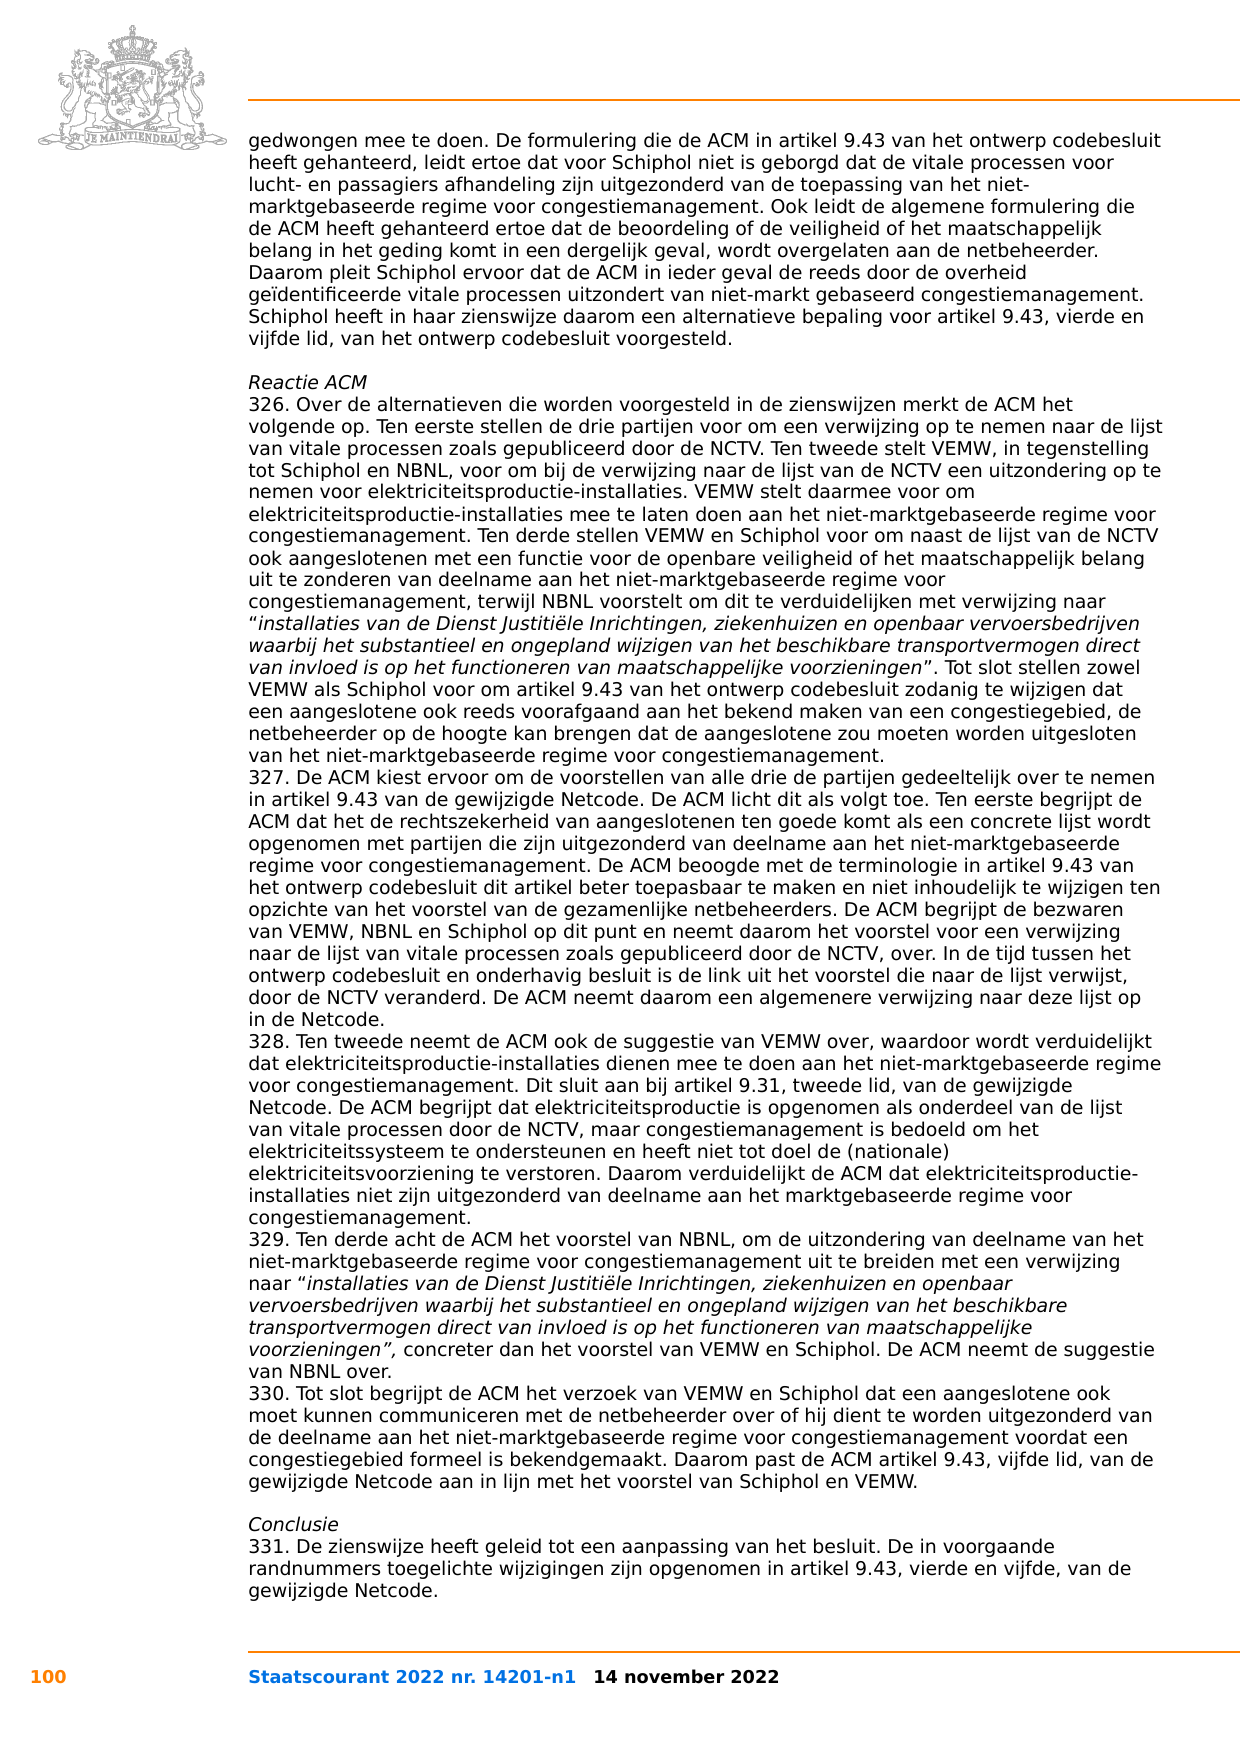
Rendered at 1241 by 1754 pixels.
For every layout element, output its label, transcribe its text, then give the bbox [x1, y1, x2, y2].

text 327. De ACM kiest ervoor om de voorstellen van alle drie de partijen gedeeltelijk over te nemen in artikel 9.43 van de gewijzigde Netcode. De ACM licht dit als volgt toe. Ten eerste begrijpt de ACM dat het de rechtszekerheid van aangeslotenen ten goede komt als een concrete lijst wordt opgenomen met partijen die zijn uitgezonderd van deelname aan het niet-marktgebaseerde regime voor congestiemanagement. De ACM beoogde met de terminologie in artikel 9.43 van het ontwerp codebesluit dit artikel beter toepasbaar te maken en niet inhoudelijk te wijzigen ten opzichte van het voorstel van de gezamenlijke netbeheerders. De ACM begrijpt de bezwaren van VEMW, NBNL en Schiphol op dit punt en neemt daarom het voorstel voor een verwijzing naar de lijst van vitale processen zoals gepubliceerd door de NCTV, over. In de tijd tussen het ontwerp codebesluit en onderhavig besluit is de link uit het voorstel die naar de lijst verwijst, door de NCTV veranderd. De ACM neemt daarom een algemenere verwijzing naar deze lijst op in de Netcode. [248, 767, 1163, 1031]
subtitle Conclusie [248, 1514, 1163, 1536]
text 328. Ten tweede neemt de ACM ook de suggestie van VEMW over, waardoor wordt verduidelijkt dat elektriciteitsproductie-installaties dienen mee te doen aan het niet-marktgebaseerde regime voor congestiemanagement. Dit sluit aan bij artikel 9.31, tweede lid, van de gewijzigde Netcode. De ACM begrijpt dat elektriciteitsproductie is opgenomen als onderdeel van de lijst van vitale processen door de NCTV, maar congestiemanagement is bedoeld om het elektriciteitssysteem te ondersteunen en heeft niet tot doel de (nationale) elektriciteitsvoorziening te verstoren. Daarom verduidelijkt de ACM dat elektriciteitsproductie-installaties niet zijn uitgezonderd van deelname aan het marktgebaseerde regime voor congestiemanagement. [248, 1031, 1163, 1229]
text gedwongen mee te doen. De formulering die de ACM in artikel 9.43 van het ontwerp codebesluit heeft gehanteerd, leidt ertoe dat voor Schiphol niet is geborgd dat de vitale processen voor lucht- en passagiers afhandeling zijn uitgezonderd van de toepassing van het niet-marktgebaseerde regime voor congestiemanagement. Ook leidt de algemene formulering die de ACM heeft gehanteerd ertoe dat de beoordeling of de veiligheid of het maatschappelijk belang in het geding komt in een dergelijk geval, wordt overgelaten aan de netbeheerder. Daarom pleit Schiphol ervoor dat de ACM in ieder geval de reeds door de overheid geïdentificeerde vitale processen uitzondert van niet-markt gebaseerd congestiemanagement. Schiphol heeft in haar zienswijze daarom een alternatieve bepaling voor artikel 9.43, vierde en vijfde lid, van het ontwerp codebesluit voorgesteld. [248, 130, 1163, 350]
text 326. Over de alternatieven die worden voorgesteld in de zienswijzen merkt de ACM het volgende op. Ten eerste stellen de drie partijen voor om een verwijzing op te nemen naar de lijst van vitale processen zoals gepubliceerd door de NCTV. Ten tweede stelt VEMW, in tegenstelling tot Schiphol en NBNL, voor om bij de verwijzing naar de lijst van de NCTV een uitzondering op te nemen voor elektriciteitsproductie-installaties. VEMW stelt daarmee voor om elektriciteitsproductie-installaties mee te laten doen aan het niet-marktgebaseerde regime voor congestiemanagement. Ten derde stellen VEMW en Schiphol voor om naast de lijst van de NCTV ook aangeslotenen met een functie voor de openbare veiligheid of het maatschappelijk belang uit te zonderen van deelname aan het niet-marktgebaseerde regime voor congestiemanagement, terwijl NBNL voorstelt om dit te verduidelijken met verwijzing naar “installaties van de Dienst Justitiële Inrichtingen, ziekenhuizen en openbaar vervoersbedrijven waarbij het substantieel en ongepland wijzigen van het beschikbare transportvermogen direct van invloed is op het functioneren van maatschappelijke voorzieningen”. Tot slot stellen zowel VEMW als Schiphol voor om artikel 9.43 van het ontwerp codebesluit zodanig te wijzigen dat een aangeslotene ook reeds voorafgaand aan het bekend maken van een congestiegebied, de netbeheerder op de hoogte kan brengen dat de aangeslotene zou moeten worden uitgesloten van het niet-marktgebaseerde regime voor congestiemanagement. [248, 393, 1163, 767]
text 329. Ten derde acht de ACM het voorstel van NBNL, om de uitzondering van deelname van het niet-marktgebaseerde regime voor congestiemanagement uit te breiden met een verwijzing naar “installaties van de Dienst Justitiële Inrichtingen, ziekenhuizen en openbaar vervoersbedrijven waarbij het substantieel en ongepland wijzigen van het beschikbare transportvermogen direct van invloed is op het functioneren van maatschappelijke voorzieningen”, concreter dan het voorstel van VEMW en Schiphol. De ACM neemt de suggestie van NBNL over. [248, 1229, 1163, 1383]
subtitle Reactie ACM [248, 372, 1163, 393]
text 330. Tot slot begrijpt de ACM het verzoek van VEMW en Schiphol dat een aangeslotene ook moet kunnen communiceren met de netbeheerder over of hij dient te worden uitgezonderd van de deelname aan het niet-marktgebaseerde regime voor congestiemanagement voordat een congestiegebied formeel is bekendgemaakt. Daarom past de ACM artikel 9.43, vijfde lid, van de gewijzigde Netcode aan in lijn met het voorstel van Schiphol en VEMW. [248, 1383, 1163, 1492]
picture [38, 25, 227, 150]
text 331. De zienswijze heeft geleid tot een aanpassing van het besluit. De in voorgaande randnummers toegelichte wijzigingen zijn opgenomen in artikel 9.43, vierde en vijfde, van de gewijzigde Netcode. [248, 1536, 1163, 1602]
